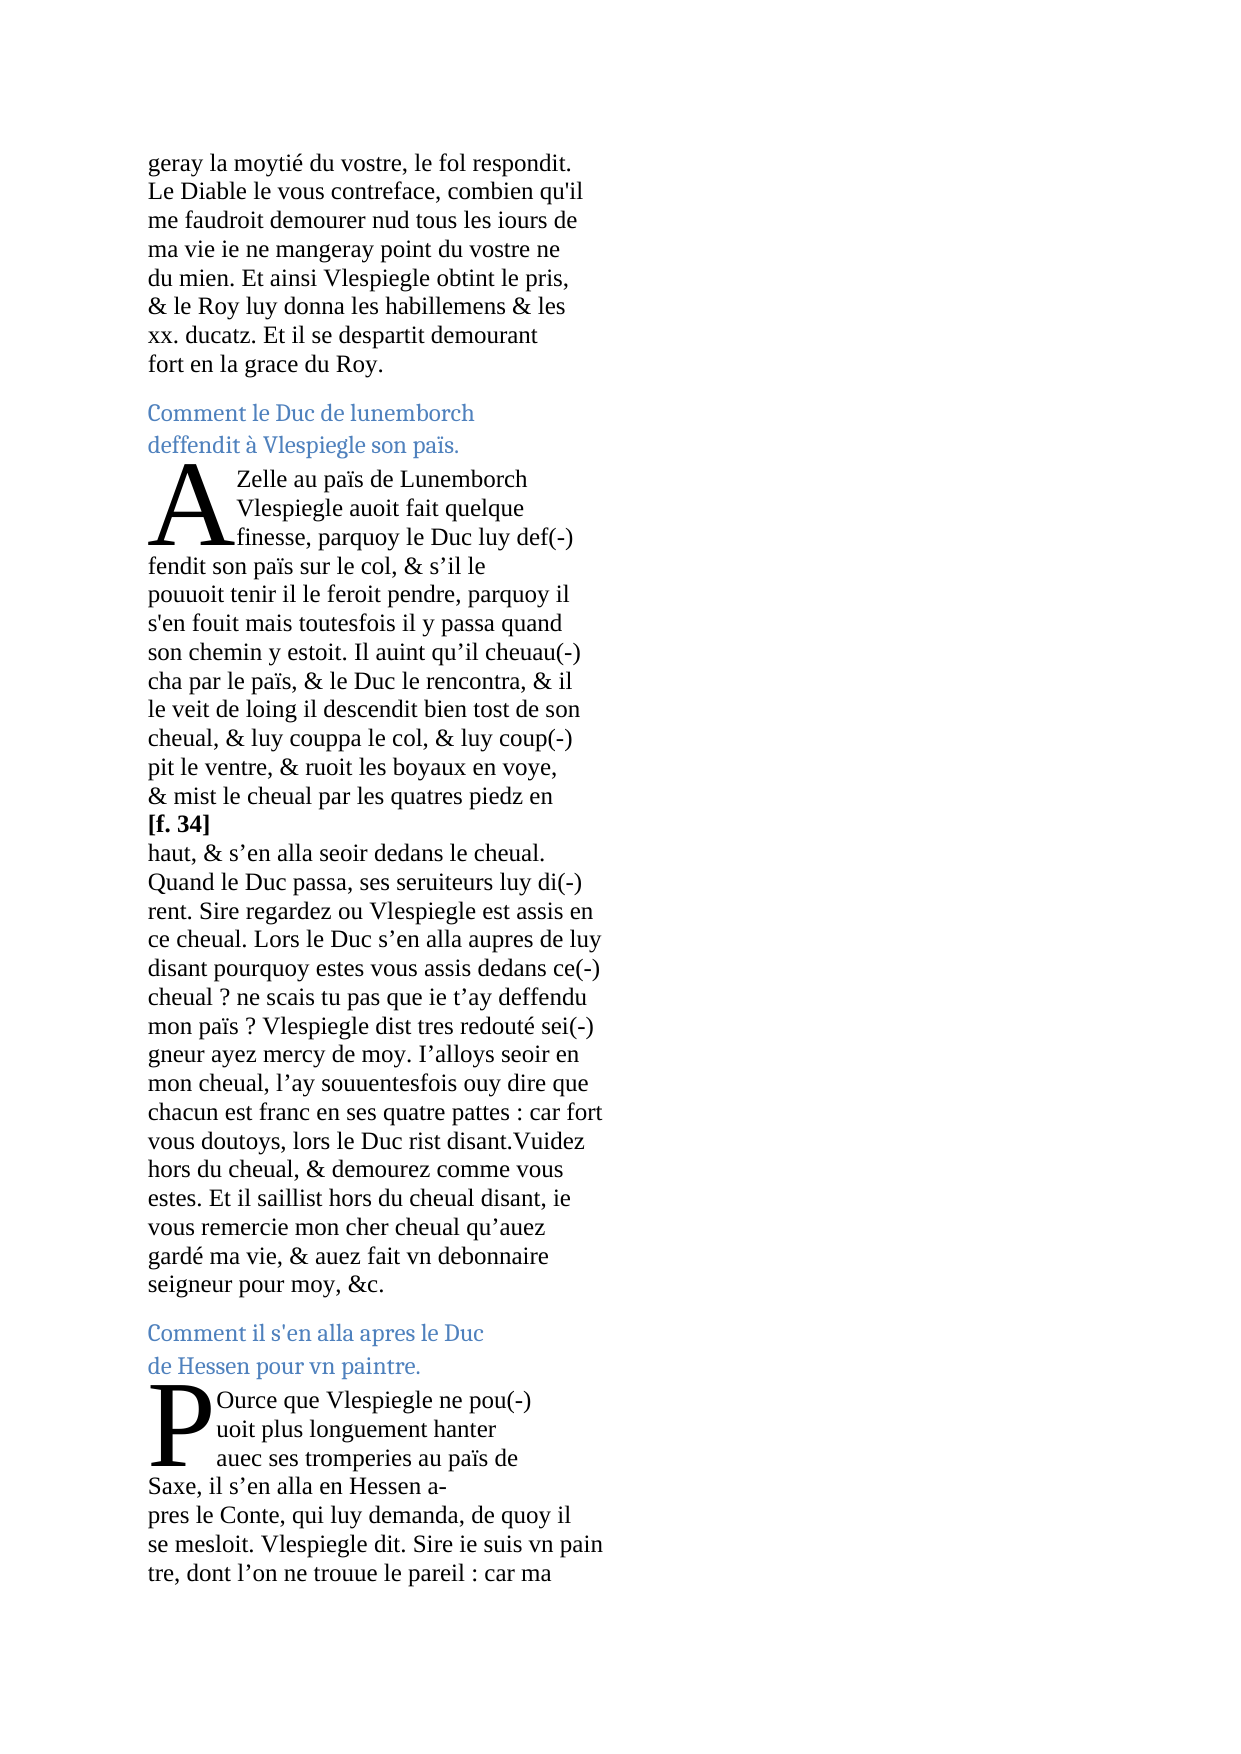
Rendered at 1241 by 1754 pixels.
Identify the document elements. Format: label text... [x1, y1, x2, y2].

text haut, & s’en alla seoir dedans le cheual. Quand le Duc passa, ses seruiteurs luy di(-) rent. Sire regardez ou Vlespiegle est assis en ce cheual. Lors le Duc s’en alla aupres de luy disant pourquoy estes vous assis dedans ce(-) cheual ? ne scais tu pas que ie t’ay deffendu mon païs ? Vlespiegle dist tres redouté sei(-) gneur ayez mercy de moy. I’alloys seoir en mon cheual, l’ay souuentesfois ouy dire que chacun est franc en ses quatre pattes : car fort vous doutoys, lors le Duc rist disant.Vuidez hors du cheual, & demourez comme vous estes. Et il saillist hors du cheual disant, ie vous remercie mon cher cheual qu’auez gardé ma vie, & auez fait vn debonnaire seigneur pour moy, &c. [148, 838, 1093, 1298]
text AZelle au païs de Lunemborch Vlespiegle auoit fait quelque finesse, parquoy le Duc luy def(-) fendit son païs sur le col, & s’il le pouuoit tenir il le feroit pendre, parquoy il s'en fouit mais toutesfois il y passa quand son chemin y estoit. Il auint qu’il cheuau(-) cha par le païs, & le Duc le rencontra, & il le veit de loing il descendit bien tost de son cheual, & luy couppa le col, & luy coup(-) pit le ventre, & ruoit les boyaux en voye, & mist le cheual par les quatres piedz en [f. 34] [148, 464, 1093, 838]
subtitle Comment le Duc de lunemborch deffendit à Vlespiegle son païs. [148, 398, 1093, 460]
text geray la moytié du vostre, le fol respondit. Le Diable le vous contreface, combien qu'il me faudroit demourer nud tous les iours de ma vie ie ne mangeray point du vostre ne du mien. Et ainsi Vlespiegle obtint le pris, & le Roy luy donna les habillemens & les xx. ducatz. Et il se despartit demourant fort en la grace du Roy. [148, 148, 1093, 378]
text POurce que Vlespiegle ne pou(-) uoit plus longuement hanter auec ses tromperies au païs de Saxe, il s’en alla en Hessen a- [148, 1385, 1093, 1500]
subtitle Comment il s'en alla apres le Duc de Hessen pour vn paintre. [148, 1319, 1093, 1381]
text pres le Conte, qui luy demanda, de quoy il se mesloit. Vlespiegle dit. Sire ie suis vn pain tre, dont l’on ne trouue le pareil : car ma [148, 1500, 1093, 1586]
